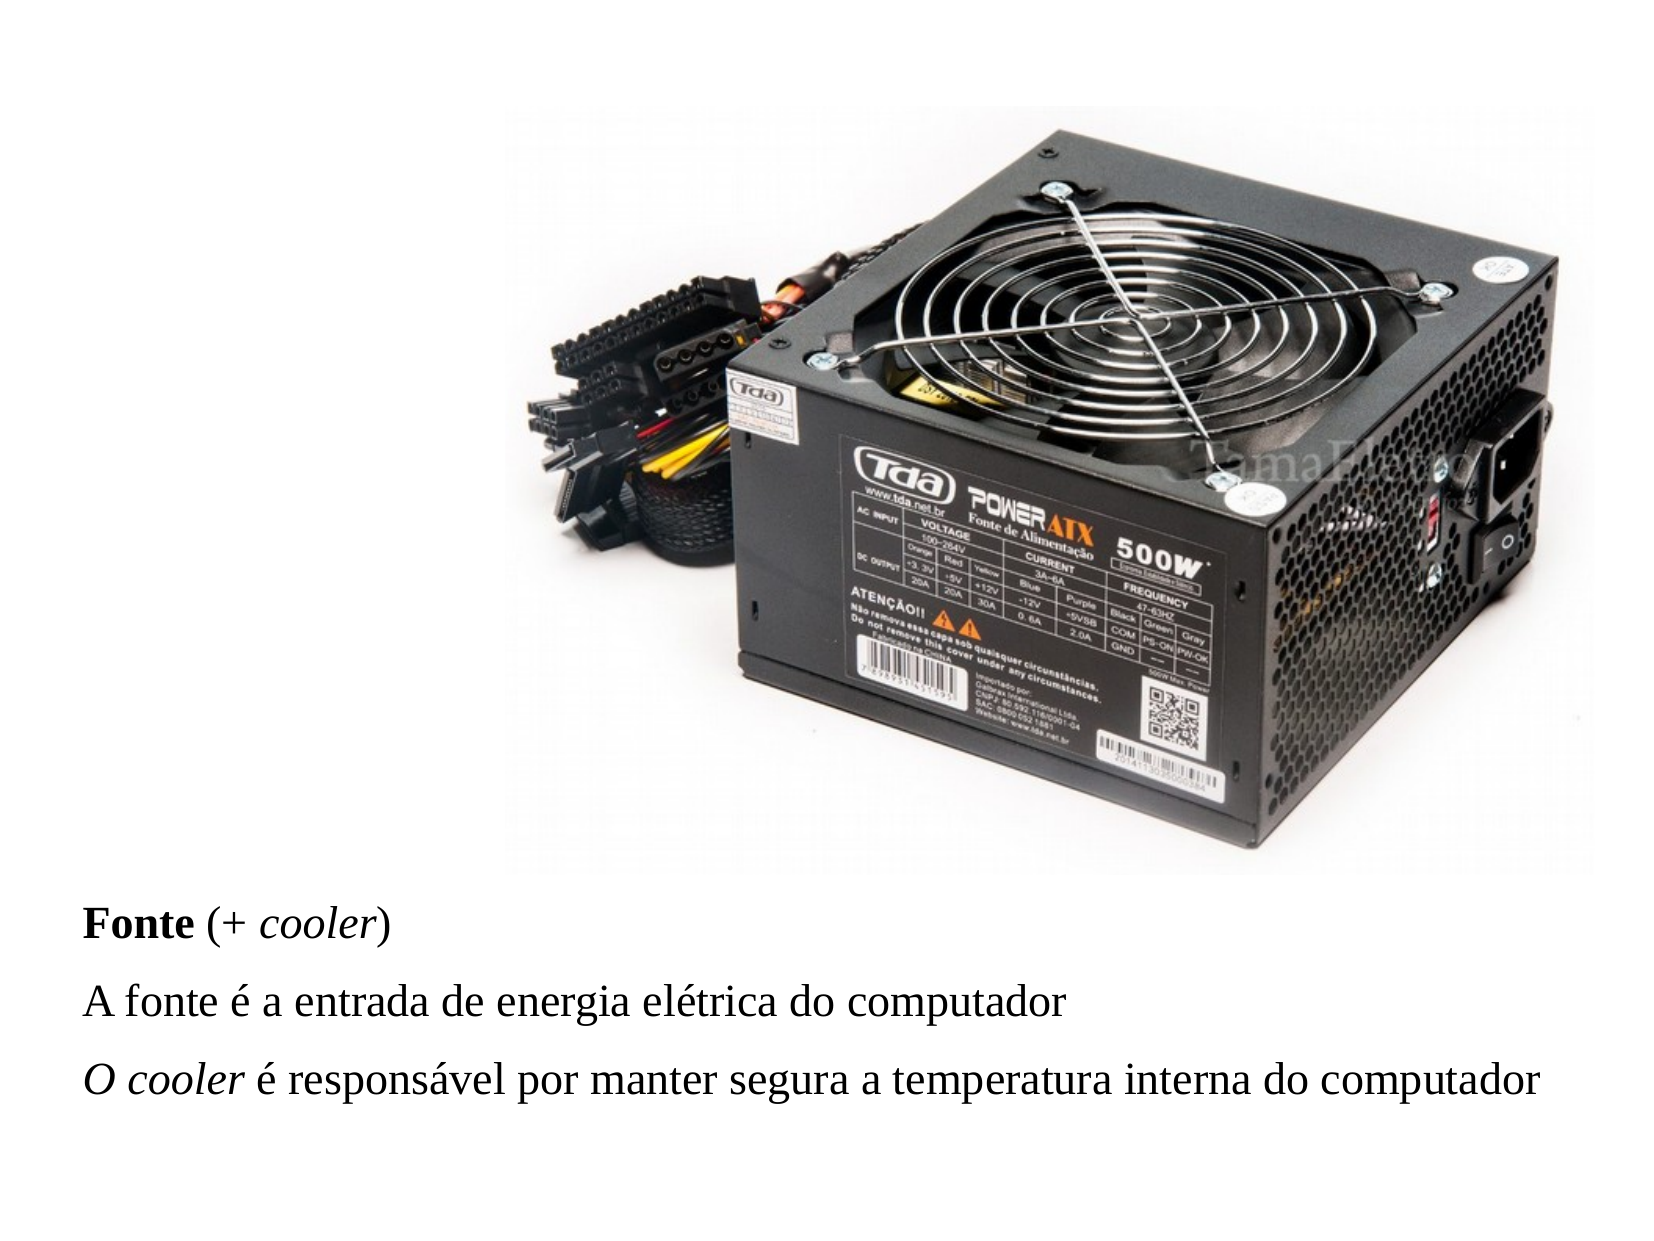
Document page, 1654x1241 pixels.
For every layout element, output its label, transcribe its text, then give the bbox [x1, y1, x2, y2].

list Fonte (+ cooler) A fonte é a entrada de energia elétrica do computador O cooler é responsável por manter segura a temperatura interna do computador [82, 897, 1571, 1111]
picture [505, 106, 1595, 875]
